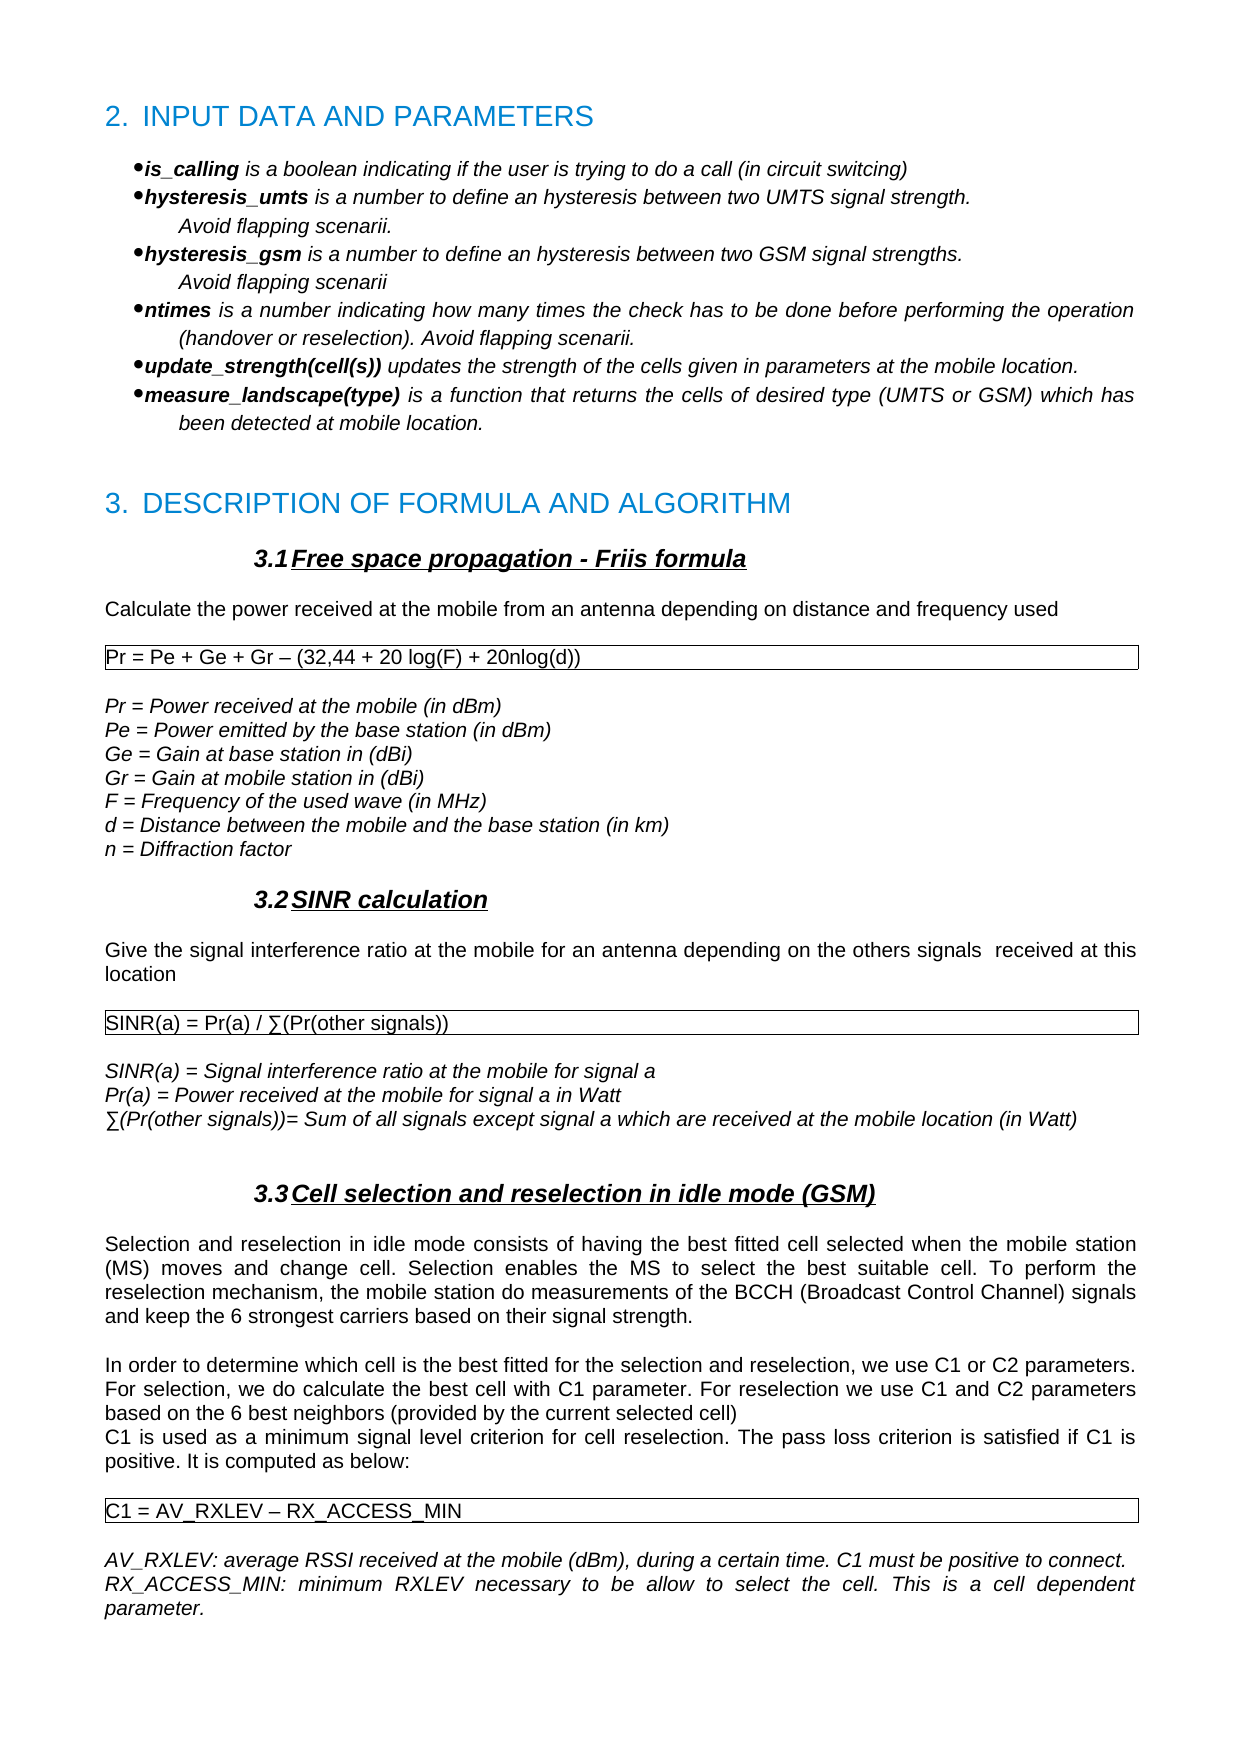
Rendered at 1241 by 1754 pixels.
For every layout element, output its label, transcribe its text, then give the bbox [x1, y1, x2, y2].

subtitle Cell selection and reselection in idle mode (GSM) [253, 1178, 1138, 1207]
text ∑(Pr(other signals))= Sum of all signals except signal a which are received at the mobile location (in Watt) [104, 1107, 1138, 1131]
text AV_RXLEV: average RSSI received at the mobile (dBm), during a certain time. C1 must be positive to connect. [104, 1548, 1138, 1572]
subtitle SINR calculation [253, 885, 1138, 914]
text SINR(a) = Pr(a) / ∑(Pr(other signals)) [106, 1011, 1138, 1034]
text F = Frequency of the used wave (in MHz) [104, 789, 1138, 813]
text Ge = Gain at base station in (dBi) [104, 741, 1138, 765]
list measure_landscape(type) is a function that returns the cells of desired type (UMTS or GSM) which has been detected at mobile location. [134, 382, 1138, 435]
text Pe = Power emitted by the base station (in dBm) [104, 717, 1138, 741]
text Pr = Power received at the mobile (in dBm) [104, 693, 1138, 717]
text n = Diffraction factor [104, 837, 1138, 861]
text Avoid flapping scenarii [178, 270, 1138, 294]
text Give the signal interference ratio at the mobile for an antenna depending on the others signals received at this location [104, 938, 1138, 986]
subtitle INPUT DATA AND PARAMETERS [104, 99, 1138, 132]
subtitle DESCRIPTION OF FORMULA AND ALGORITHM [104, 486, 1138, 520]
list update_strength(cell(s)) updates the strength of the cells given in parameters at the mobile location. [134, 354, 1138, 379]
text Calculate the power received at the mobile from an antenna depending on distance and frequency used [104, 597, 1138, 621]
list ntimes is a number indicating how many times the check has to be done before performing the operation (handover or reselection). Avoid flapping scenarii. [134, 298, 1138, 350]
text Avoid flapping scenarii. [178, 214, 1138, 238]
text RX_ACCESS_MIN: minimum RXLEV necessary to be allow to select the cell. This is a cell dependent parameter. [104, 1572, 1138, 1620]
text Pr = Pe + Ge + Gr – (32,44 + 20 log(F) + 20nlog(d)) [106, 646, 1138, 669]
text C1 = AV_RXLEV – RX_ACCESS_MIN [106, 1499, 1138, 1522]
text d = Distance between the mobile and the base station (in km) [104, 813, 1138, 837]
list is_calling is a boolean indicating if the user is trying to do a call (in circuit switcing) [134, 156, 1138, 181]
text In order to determine which cell is the best fitted for the selection and reselection, we use C1 or C2 parameters. For selection, we do calculate the best cell with C1 parameter. For reselection we use C1 and C2 parameters based on the 6 best neighbors (provided by the current selected cell) [104, 1353, 1138, 1425]
text Selection and reselection in idle mode consists of having the best fitted cell selected when the mobile station (MS) moves and change cell. Selection enables the MS to select the best suitable cell. To perform the reselection mechanism, the mobile station do measurements of the BCCH (Broadcast Control Channel) signals and keep the 6 strongest carriers based on their signal strength. [104, 1232, 1138, 1328]
text SINR(a) = Signal interference ratio at the mobile for signal a [104, 1059, 1138, 1083]
list hysteresis_gsm is a number to define an hysteresis between two GSM signal strengths. [134, 241, 1138, 266]
text C1 is used as a minimum signal level criterion for cell reselection. The pass loss criterion is satisfied if C1 is positive. It is computed as below: [104, 1425, 1138, 1473]
text Gr = Gain at mobile station in (dBi) [104, 765, 1138, 789]
subtitle Free space propagation - Friis formula [253, 544, 1138, 573]
list hysteresis_umts is a number to define an hysteresis between two UMTS signal strength. [134, 185, 1138, 210]
text Pr(a) = Power received at the mobile for signal a in Watt [104, 1083, 1138, 1107]
